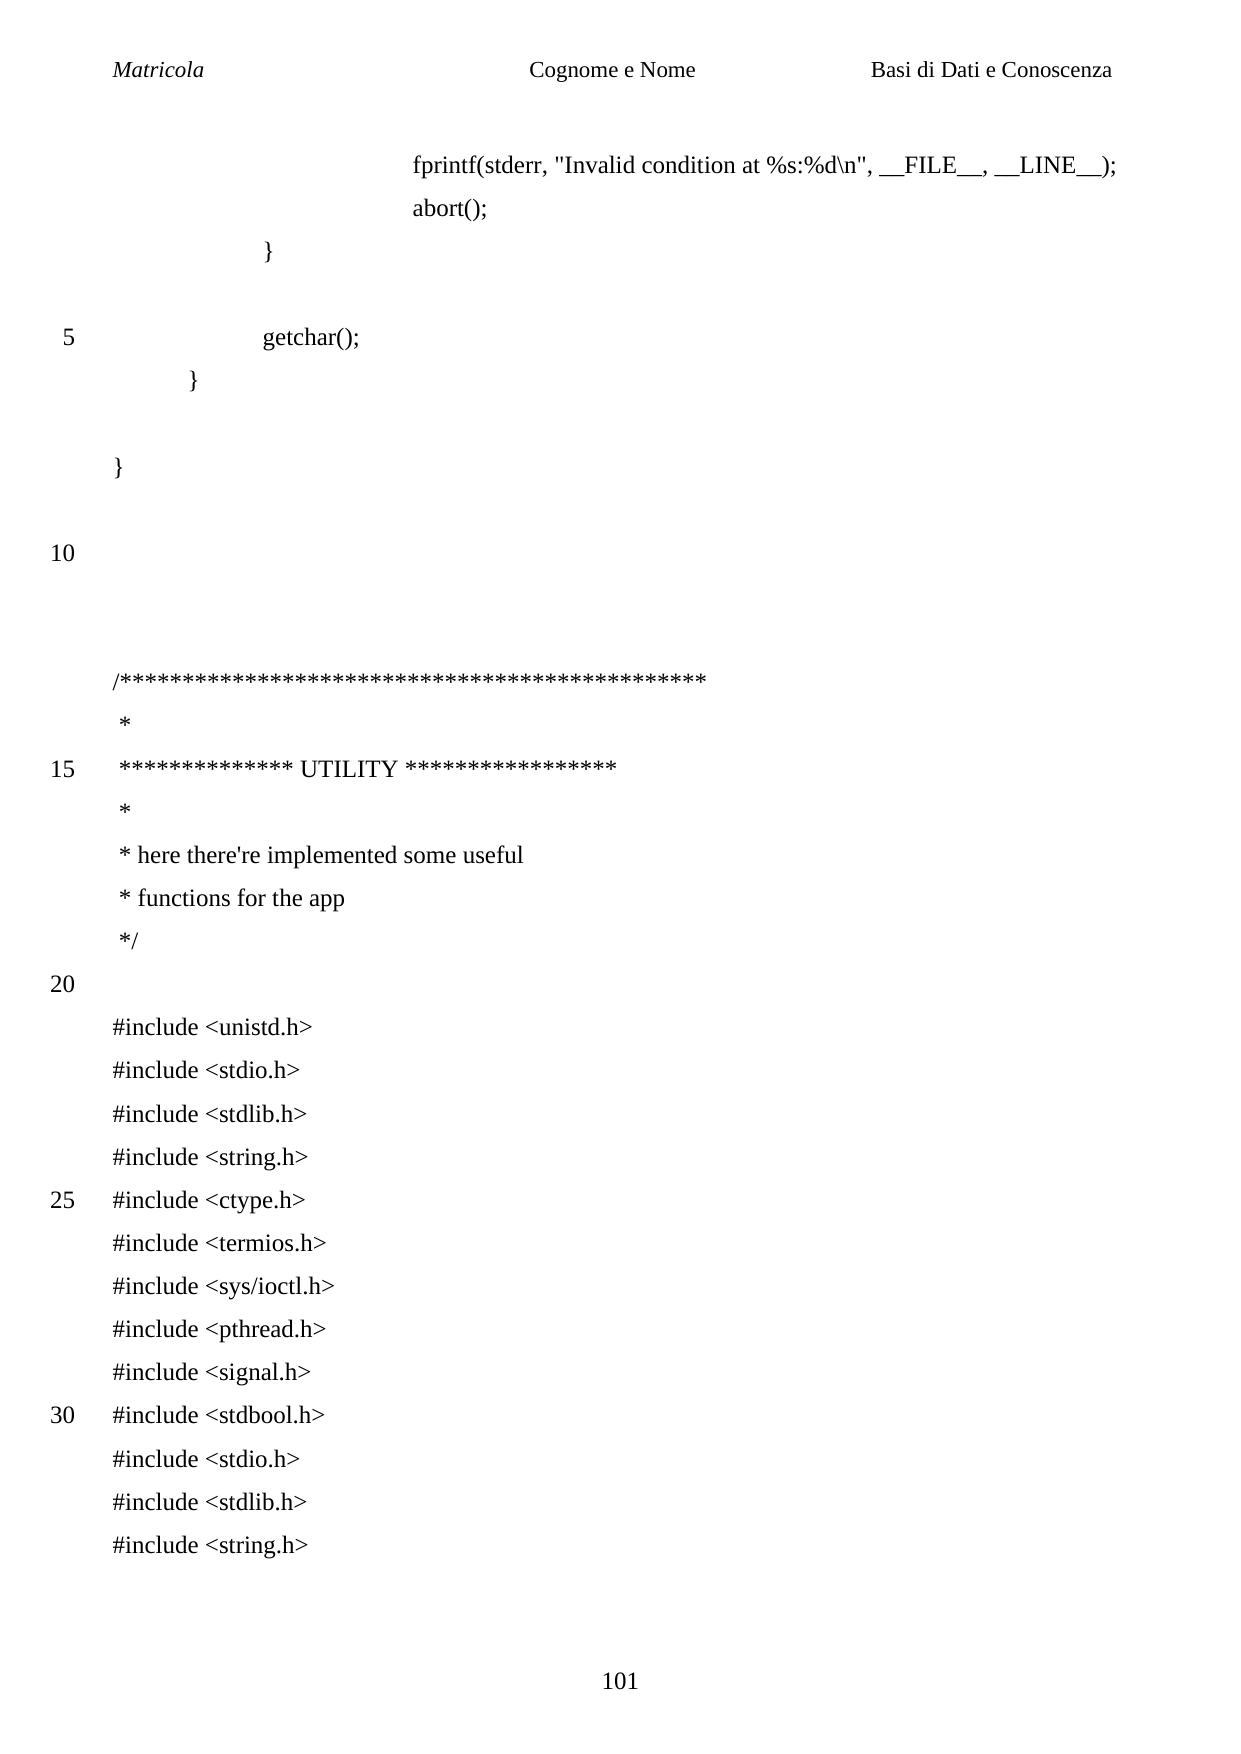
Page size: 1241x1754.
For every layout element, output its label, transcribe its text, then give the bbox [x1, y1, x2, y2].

text * functions for the app [112, 883, 1128, 912]
text #include <string.h> [112, 1530, 1128, 1559]
text #include <string.h> [112, 1142, 1128, 1171]
text fprintf(stderr, "Invalid condition at %s:%d\n", __FILE__, __LINE__); [112, 150, 1128, 179]
text abort(); [112, 193, 1128, 222]
text } [112, 366, 1128, 394]
text #include <unistd.h> [112, 1012, 1128, 1041]
text * here there're implemented some useful [112, 840, 1128, 869]
text } [112, 452, 1128, 481]
text } [112, 236, 1128, 265]
text getchar(); [112, 322, 1128, 351]
text #include <ctype.h> [112, 1185, 1128, 1214]
text #include <stdio.h> [112, 1056, 1128, 1084]
text #include <stdbool.h> [112, 1401, 1128, 1429]
text #include <sys/ioctl.h> [112, 1271, 1128, 1300]
text * [112, 797, 1128, 826]
text */ [112, 926, 1128, 955]
text * [112, 711, 1128, 739]
text ************** UTILITY ***************** [112, 754, 1128, 782]
text #include <stdio.h> [112, 1444, 1128, 1472]
text #include <stdlib.h> [112, 1487, 1128, 1516]
text #include <stdlib.h> [112, 1099, 1128, 1127]
text #include <pthread.h> [112, 1314, 1128, 1343]
text /*********************************************** [112, 667, 1128, 696]
text #include <termios.h> [112, 1228, 1128, 1257]
text #include <signal.h> [112, 1357, 1128, 1386]
